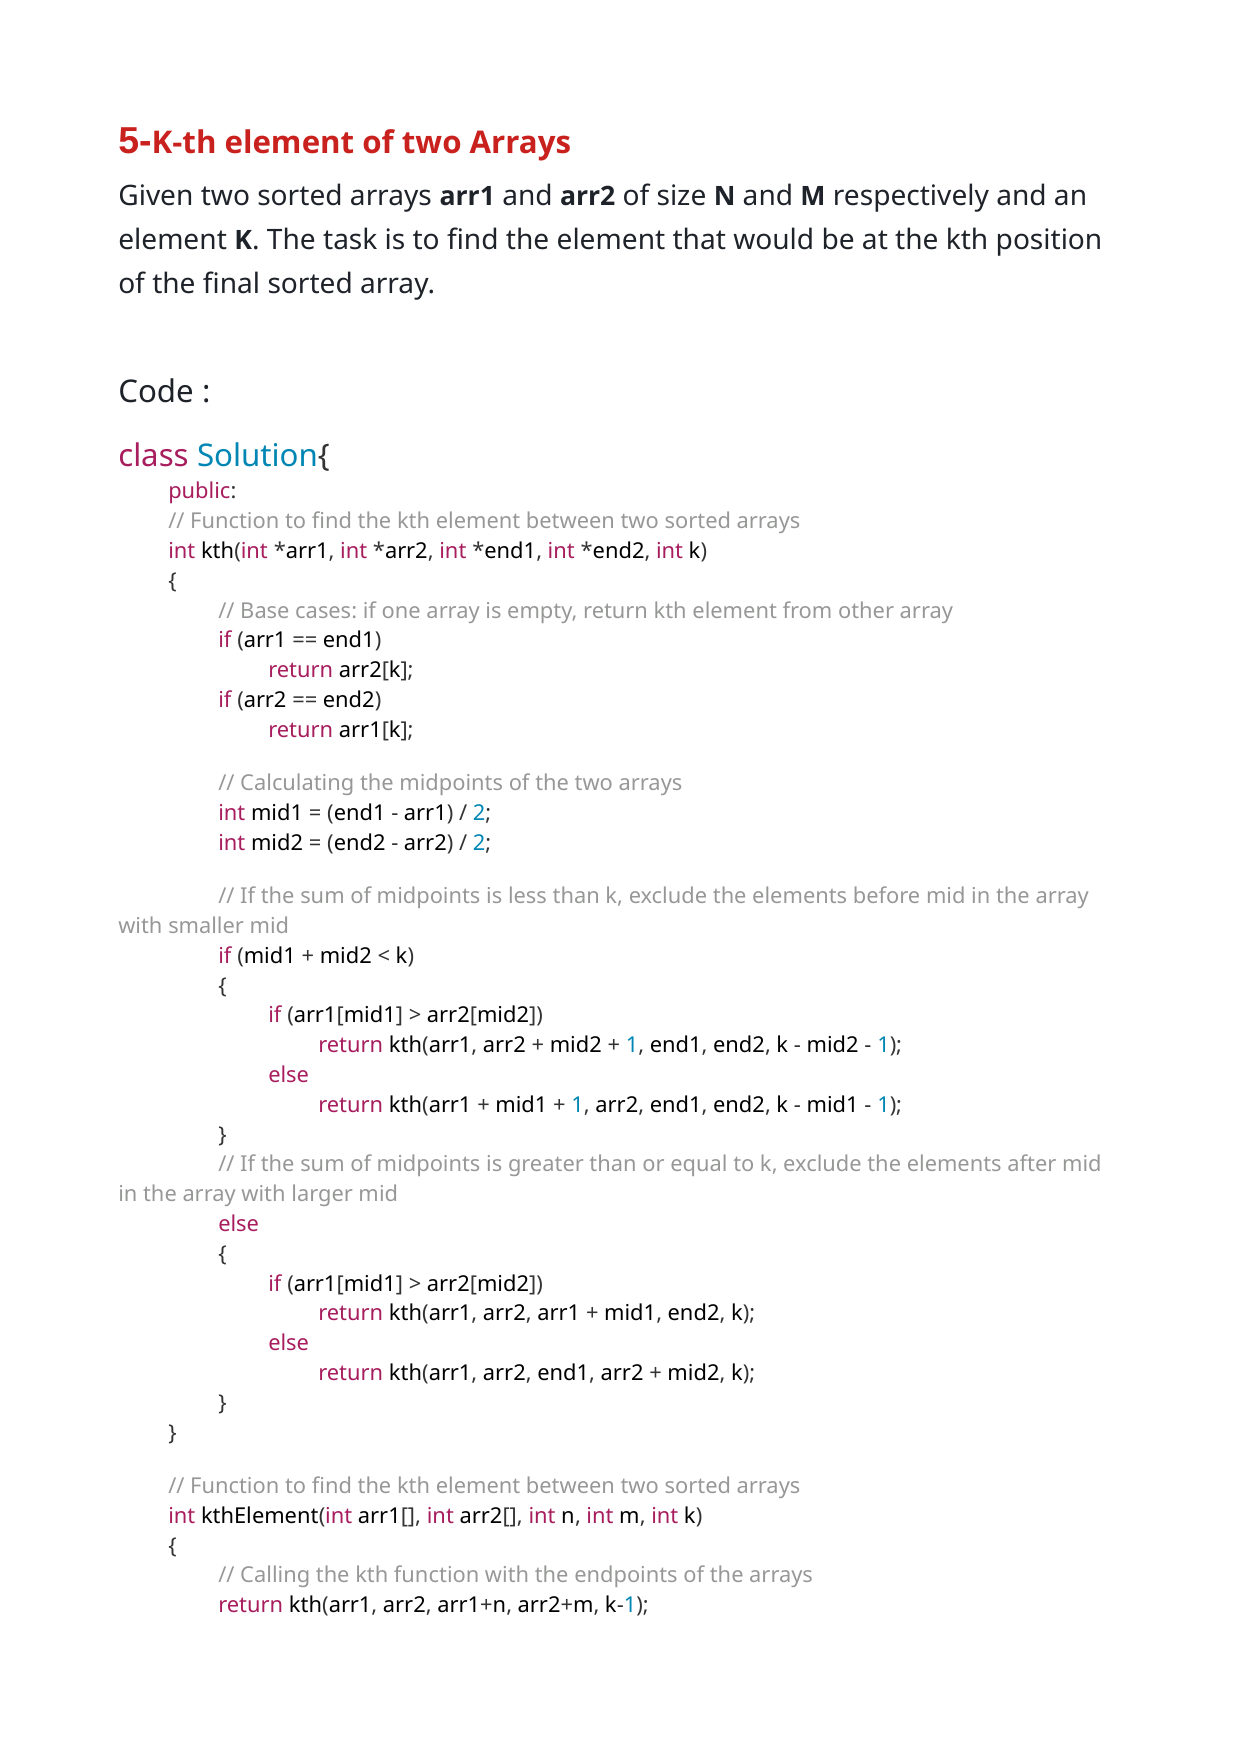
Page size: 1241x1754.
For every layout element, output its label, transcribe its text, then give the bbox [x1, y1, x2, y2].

text // Calling the kth function with the endpoints of the arrays [118, 1559, 1122, 1589]
text public: [118, 476, 1122, 505]
text return kth(arr1 + mid1 + 1, arr2, end1, end2, k - mid1 - 1); [118, 1089, 1122, 1119]
text return kth(arr1, arr2 + mid2 + 1, end1, end2, k - mid2 - 1); [118, 1029, 1122, 1059]
text return kth(arr1, arr2, arr1+n, arr2+m, k-1); [118, 1589, 1122, 1619]
text else [118, 1327, 1122, 1357]
text Code : [118, 369, 1122, 412]
text return kth(arr1, arr2, arr1 + mid1, end2, k); [118, 1297, 1122, 1327]
text int mid1 = (end1 - arr1) / 2; [118, 797, 1122, 827]
text int kthElement(int arr1[], int arr2[], int n, int m, int k) [118, 1500, 1122, 1529]
text { [118, 1529, 1122, 1559]
text // Base cases: if one array is empty, return kth element from other array [118, 595, 1122, 624]
text return arr2[k]; [118, 654, 1122, 684]
subtitle 5-K-th element of two Arrays [118, 118, 1122, 162]
text // If the sum of midpoints is less than k, exclude the elements before mid in the array with smaller mid [118, 880, 1122, 940]
text if (arr2 == end2) [118, 684, 1122, 714]
text if (arr1 == end1) [118, 624, 1122, 654]
text class Solution{ [118, 433, 1122, 476]
text // Calculating the midpoints of the two arrays [118, 767, 1122, 797]
text if (arr1[mid1] > arr2[mid2]) [118, 1268, 1122, 1297]
text if (arr1[mid1] > arr2[mid2]) [118, 999, 1122, 1029]
text { [118, 1238, 1122, 1268]
text } [118, 1119, 1122, 1148]
text int kth(int *arr1, int *arr2, int *end1, int *end2, int k) [118, 535, 1122, 565]
text else [118, 1208, 1122, 1238]
text { [118, 565, 1122, 595]
text } [118, 1417, 1122, 1446]
text } [118, 1387, 1122, 1417]
text return arr1[k]; [118, 714, 1122, 744]
text Given two sorted arrays arr1 and arr2 of size N and M respectively and an element K. The task is to find the element that would be at the kth position of the final sorted array. [118, 175, 1122, 301]
text // Function to find the kth element between two sorted arrays [118, 1470, 1122, 1500]
text // If the sum of midpoints is greater than or equal to k, exclude the elements after mid in the array with larger mid [118, 1148, 1122, 1208]
text { [118, 970, 1122, 999]
text // Function to find the kth element between two sorted arrays [118, 505, 1122, 535]
text if (mid1 + mid2 < k) [118, 940, 1122, 970]
text else [118, 1059, 1122, 1089]
text return kth(arr1, arr2, end1, arr2 + mid2, k); [118, 1357, 1122, 1387]
text int mid2 = (end2 - arr2) / 2; [118, 827, 1122, 857]
